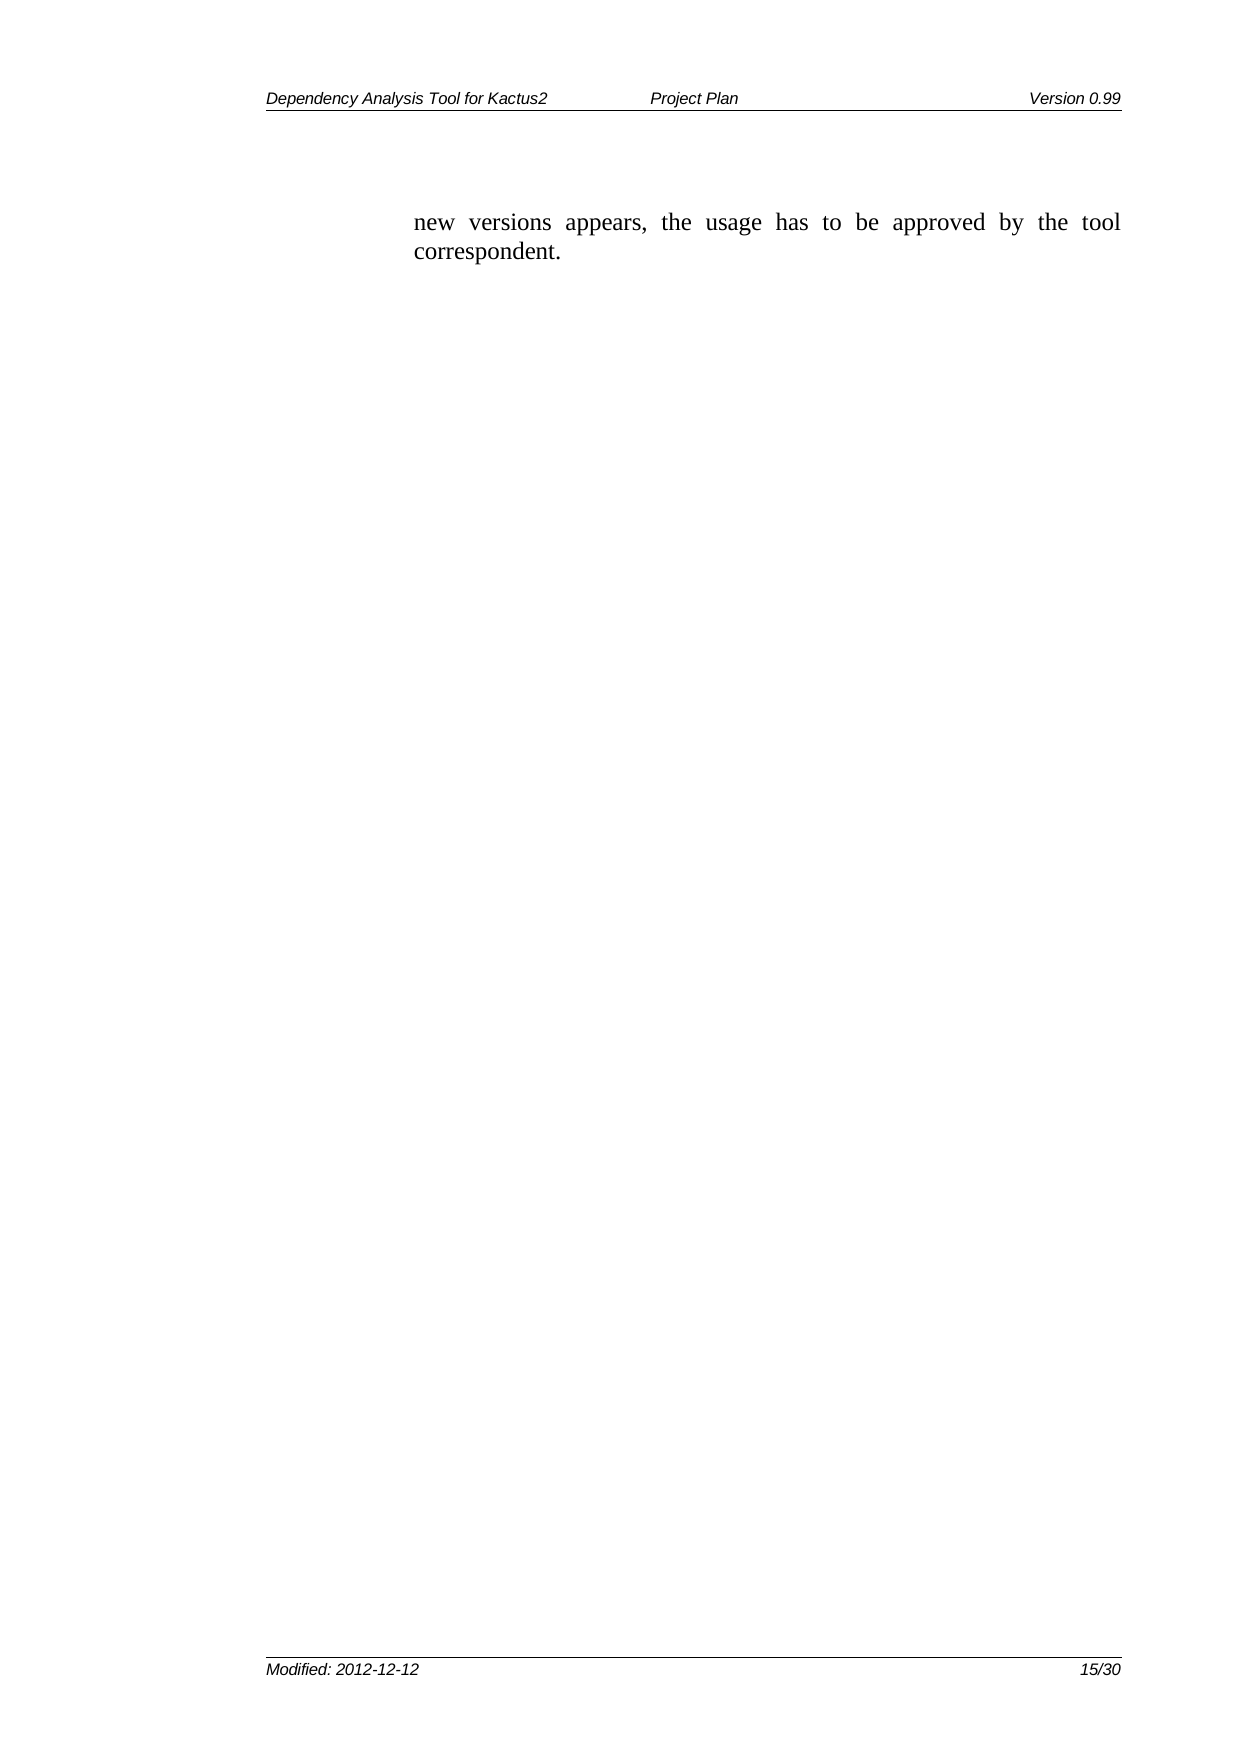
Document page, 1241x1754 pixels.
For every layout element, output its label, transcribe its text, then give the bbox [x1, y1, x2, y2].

text new versions appears, the usage has to be approved by the tool correspondent. [413, 207, 1122, 265]
